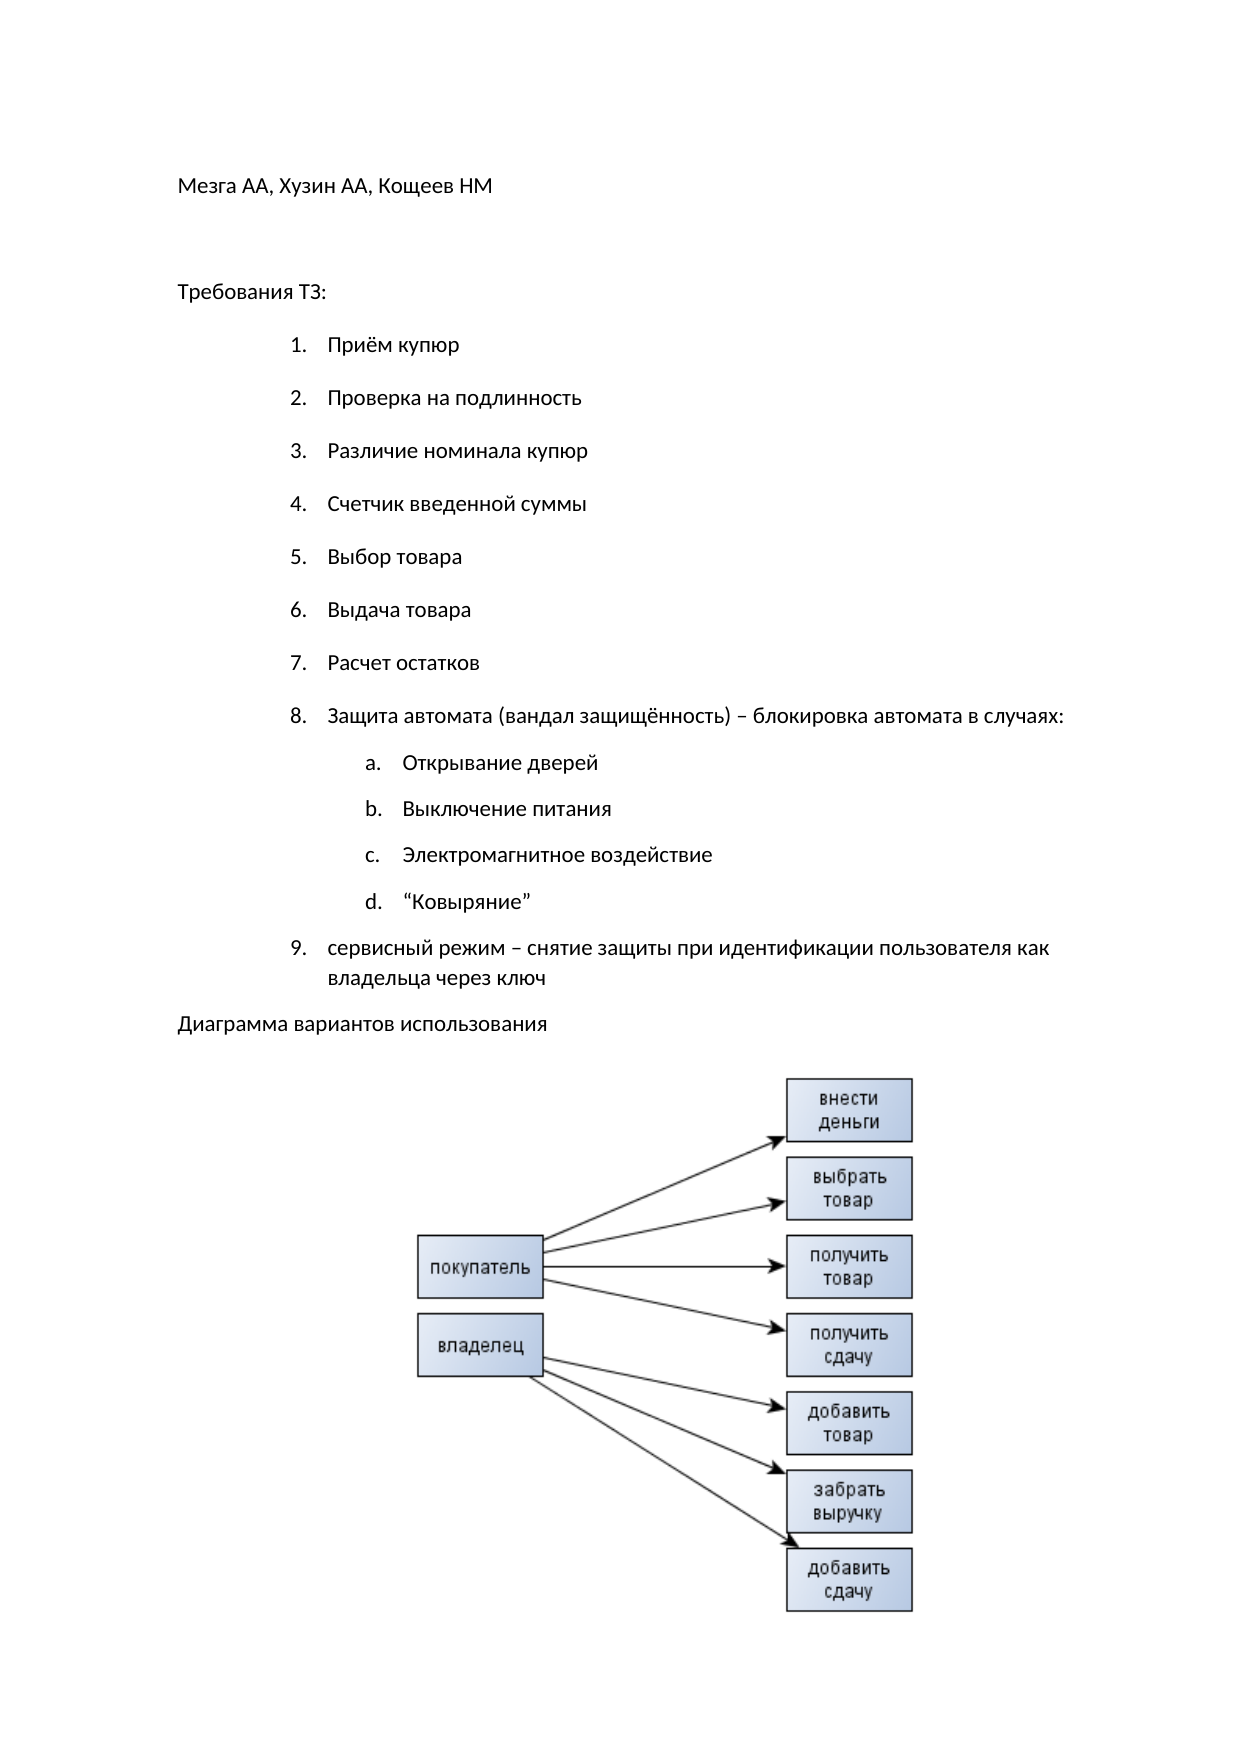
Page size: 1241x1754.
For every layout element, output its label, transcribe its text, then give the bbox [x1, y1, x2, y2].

list сервисный режим – снятие защиты при идентификации пользователя как владельца через ключ [290, 933, 1152, 991]
list Выдача товара [290, 595, 1152, 623]
list Приём купюр [290, 330, 1152, 358]
list Различие номинала купюр [290, 436, 1152, 464]
list Расчет остатков [290, 648, 1152, 676]
list Проверка на подлинность [290, 383, 1152, 411]
list “Ковыряние” [365, 887, 1152, 915]
picture [394, 1055, 935, 1634]
list Выбор товара [290, 542, 1152, 570]
list Счетчик введенной суммы [290, 489, 1152, 517]
list Открывание дверей [365, 748, 1152, 776]
list Выключение питания [365, 794, 1152, 822]
list Электромагнитное воздействие [365, 840, 1152, 868]
text Диаграмма вариантов использования [177, 1009, 1152, 1037]
text Требования ТЗ: [177, 277, 1152, 305]
list Защита автомата (вандал защищённость) – блокировка автомата в случаях: [290, 701, 1152, 729]
text Мезга АА, Хузин АА, Кощеев НМ [177, 171, 1152, 199]
